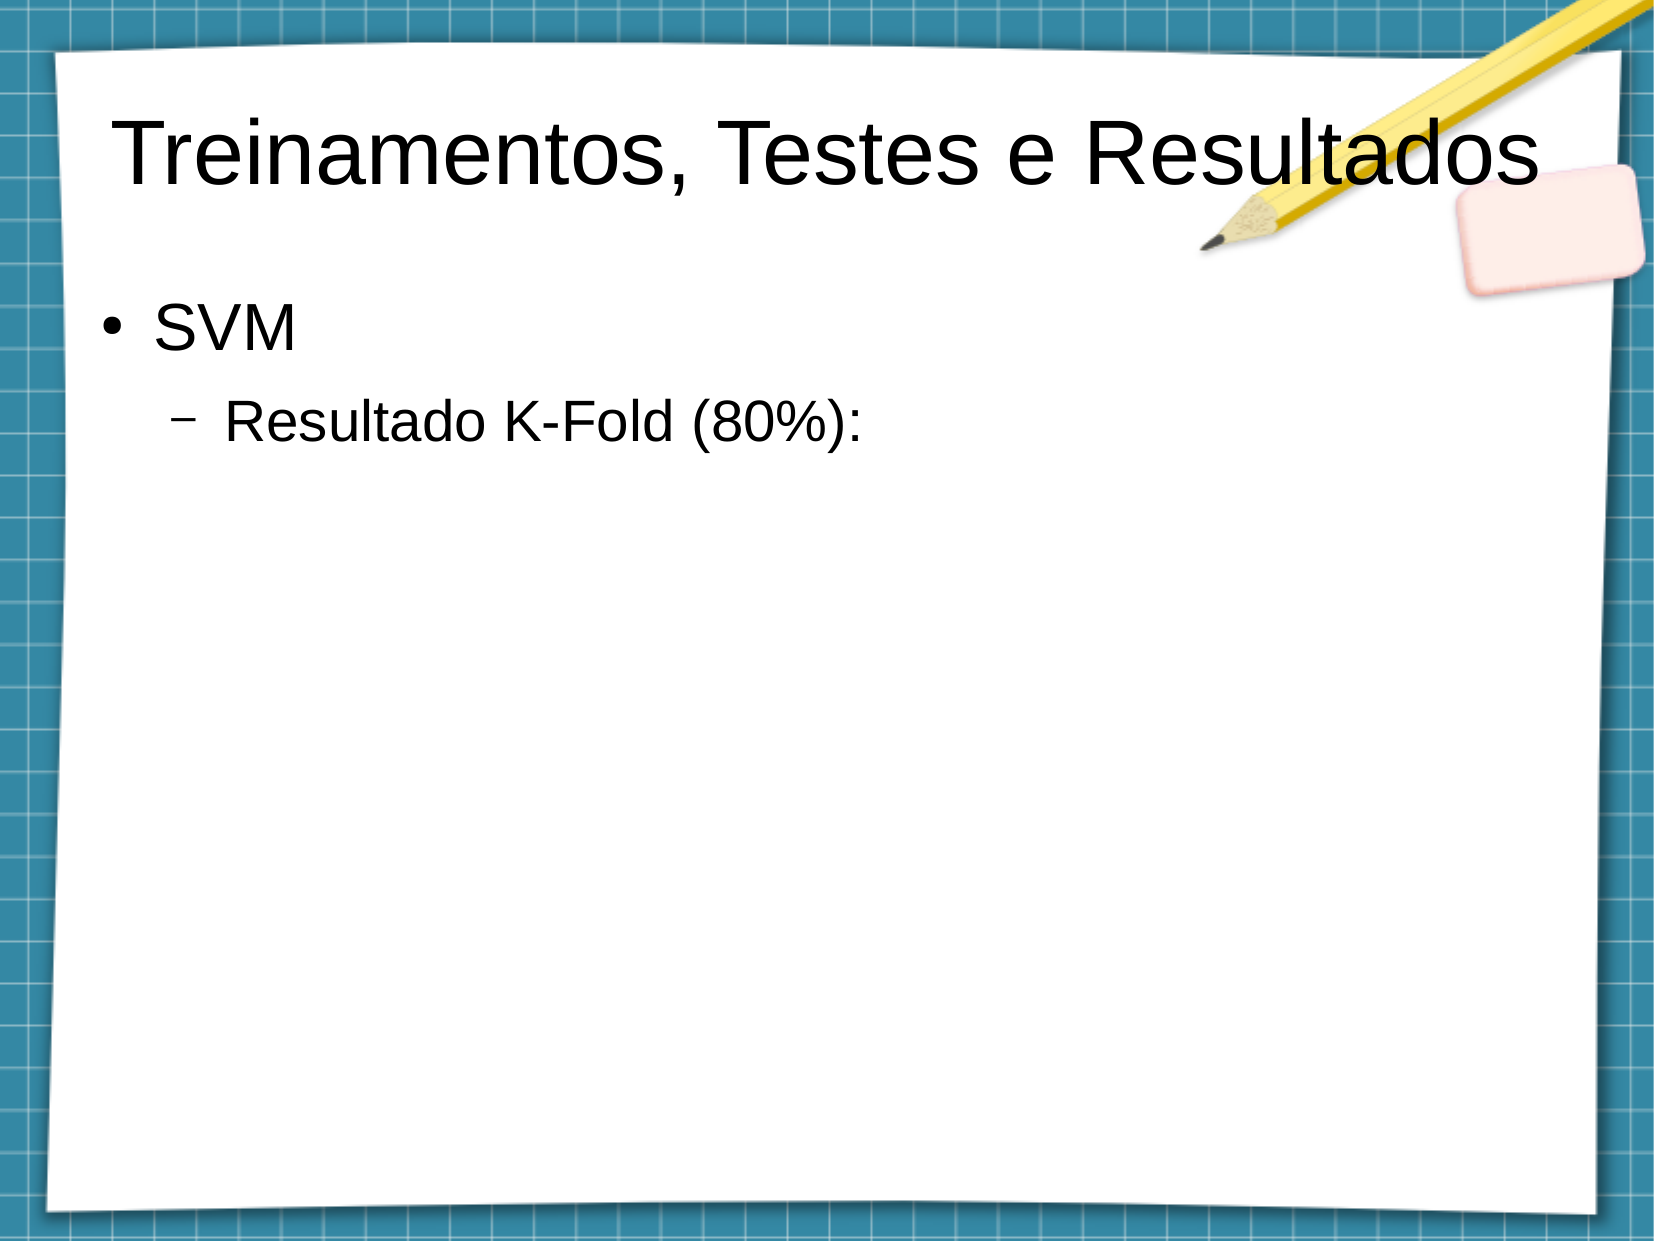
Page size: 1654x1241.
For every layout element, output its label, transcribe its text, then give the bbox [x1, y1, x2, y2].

list SVM Resultado K-Fold (80%): [82, 290, 1571, 1010]
title Treinamentos, Testes e Resultados [82, 49, 1571, 257]
picture [0, 0, 1654, 1241]
